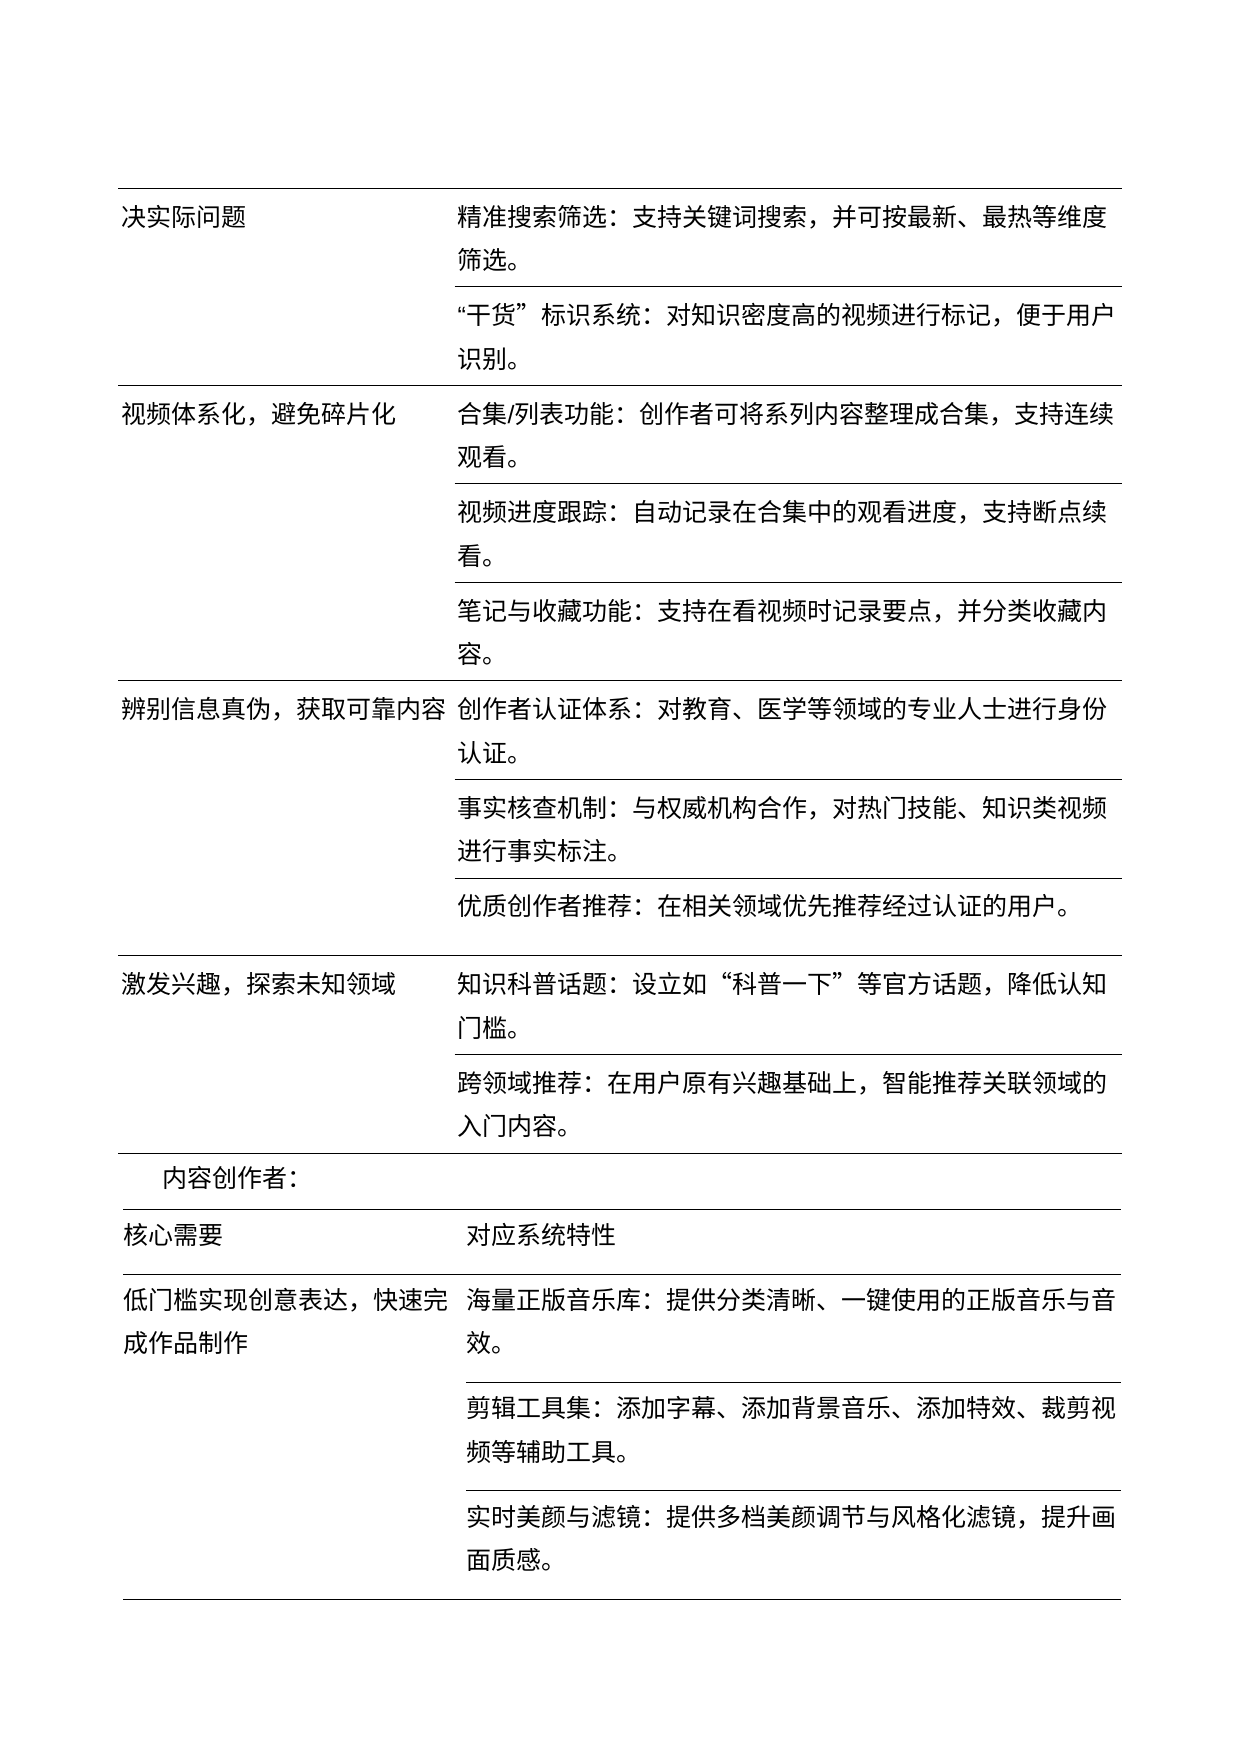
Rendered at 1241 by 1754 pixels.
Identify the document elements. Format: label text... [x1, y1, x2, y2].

table_cell 实时美颜与滤镜：提供多档美颜调节与风格化滤镜，提升画面质感。 [466, 1491, 1121, 1599]
table_cell 决实际问题 [118, 189, 454, 385]
table_cell 合集/列表功能：创作者可将系列内容整理成合集，支持连续观看。 [455, 386, 1122, 483]
table_header 对应系统特性 [466, 1210, 1121, 1274]
table_cell 笔记与收藏功能：支持在看视频时记录要点，并分类收藏内容。 [455, 583, 1122, 680]
table_cell 视频体系化，避免碎片化 [118, 386, 454, 680]
table_cell 精准搜索筛选：支持关键词搜索，并可按最新、最热等维度筛选。 [455, 189, 1122, 286]
text 内容创作者： [118, 1159, 1122, 1195]
table_cell 事实核查机制：与权威机构合作，对热门技能、知识类视频进行事实标注。 [455, 780, 1122, 877]
table_cell 知识科普话题：设立如“科普一下”等官方话题，降低认知门槛。 [455, 956, 1122, 1054]
table_cell 跨领域推荐：在用户原有兴趣基础上，智能推荐关联领域的入门内容。 [455, 1055, 1122, 1152]
table_cell 海量正版音乐库：提供分类清晰、一键使用的正版音乐与音效。 [466, 1275, 1121, 1382]
table_cell 低门槛实现创意表达，快速完成作品制作 [123, 1275, 466, 1599]
table_cell 优质创作者推荐：在相关领域优先推荐经过认证的用户。 [455, 879, 1122, 955]
table_cell 创作者认证体系：对教育、医学等领域的专业人士进行身份认证。 [455, 681, 1122, 779]
table_cell 激发兴趣，探索未知领域 [118, 956, 454, 1152]
table_cell 辨别信息真伪，获取可靠内容 [118, 681, 454, 955]
table_cell 视频进度跟踪：自动记录在合集中的观看进度，支持断点续看。 [455, 484, 1122, 582]
table_header 核心需要 [123, 1210, 466, 1274]
table_cell 剪辑工具集：添加字幕、添加背景音乐、添加特效、裁剪视频等辅助工具。 [466, 1383, 1121, 1490]
table_cell “干货”标识系统：对知识密度高的视频进行标记，便于用户识别。 [455, 287, 1122, 385]
